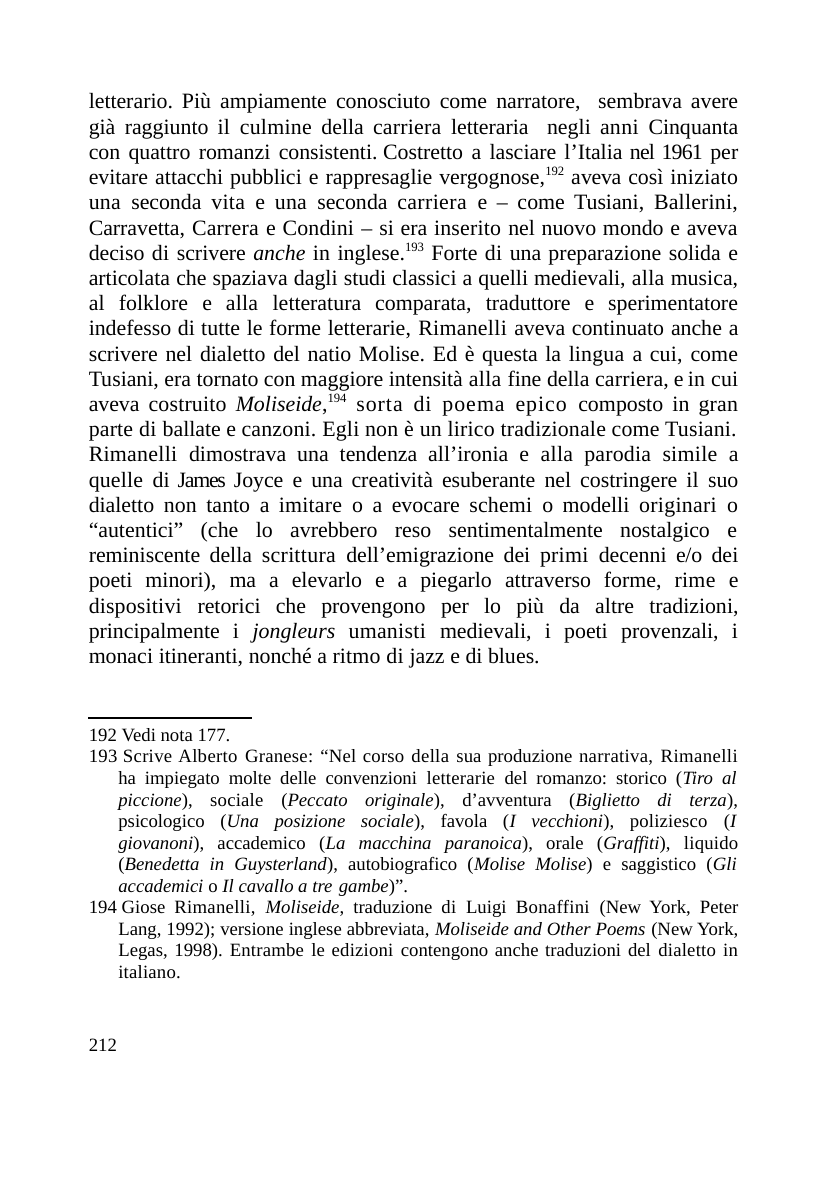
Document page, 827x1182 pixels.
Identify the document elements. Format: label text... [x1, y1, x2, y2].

text Vedi nota 177. [88, 724, 738, 745]
text letterario. Più ampiamente conosciuto come narratore, sembrava avere già raggiunto il culmine della carriera letteraria negli anni Cinquanta con quattro romanzi consistenti. Costretto a lasciare l’Italia nel 1961 per evitare attacchi pubblici e rappresaglie vergognose, aveva così iniziato una seconda vita e una seconda carriera e – come Tusiani, Ballerini, Carravetta, Carrera e Condini – si era inserito nel nuovo mondo e aveva deciso di scrivere anche in inglese. Forte di una preparazione solida e articolata che spaziava dagli studi classici a quelli medievali, alla musica, al folklore e alla letteratura comparata, traduttore e sperimentatore indefesso di tutte le forme letterarie, Rimanelli aveva continuato anche a scrivere nel dialetto del natio Molise. Ed è questa la lingua a cui, come Tusiani, era tornato con maggiore intensità alla fine della carriera, e in cui aveva costruito Moliseide, sorta di poema epico composto in gran parte di ballate e canzoni. Egli non è un lirico tradizionale come Tusiani. Rimanelli dimostrava una tendenza all’ironia e alla parodia simile a quelle di James Joyce e una creatività esuberante nel costringere il suo dialetto non tanto a imitare o a evocare schemi o modelli originari o “autentici” (che lo avrebbero reso sentimentalmente nostalgico e reminiscente della scrittura dell’emigrazione dei primi decenni e/o dei poeti minori), ma a elevarlo e a piegarlo attraverso forme, rime e dispositivi retorici che provengono per lo più da altre tradizioni, principalmente i jongleurs umanisti medievali, i poeti provenzali, i monaci itineranti, nonché a ritmo di jazz e di blues. [88, 88, 738, 668]
text Scrive Alberto Granese: “Nel corso della sua produzione narrativa, Rimanelli ha impiegato molte delle convenzioni letterarie del romanzo: storico (Tiro al piccione), sociale (Peccato originale), d’avventura (Biglietto di terza), psicologico (Una posizione sociale), favola (I vecchioni), poliziesco (I giovanoni), accademico (La macchina paranoica), orale (Graffiti), liquido (Benedetta in Guysterland), autobiografico (Molise Molise) e saggistico (Gli accademici o Il cavallo a tre gambe)”. [88, 745, 738, 896]
text Giose Rimanelli, Moliseide, traduzione di Luigi Bonaffini (New York, Peter Lang, 1992); versione inglese abbreviata, Moliseide and Other Poems (New York, Legas, 1998). Entrambe le edizioni contengono anche traduzioni del dialetto in italiano. [88, 896, 738, 982]
